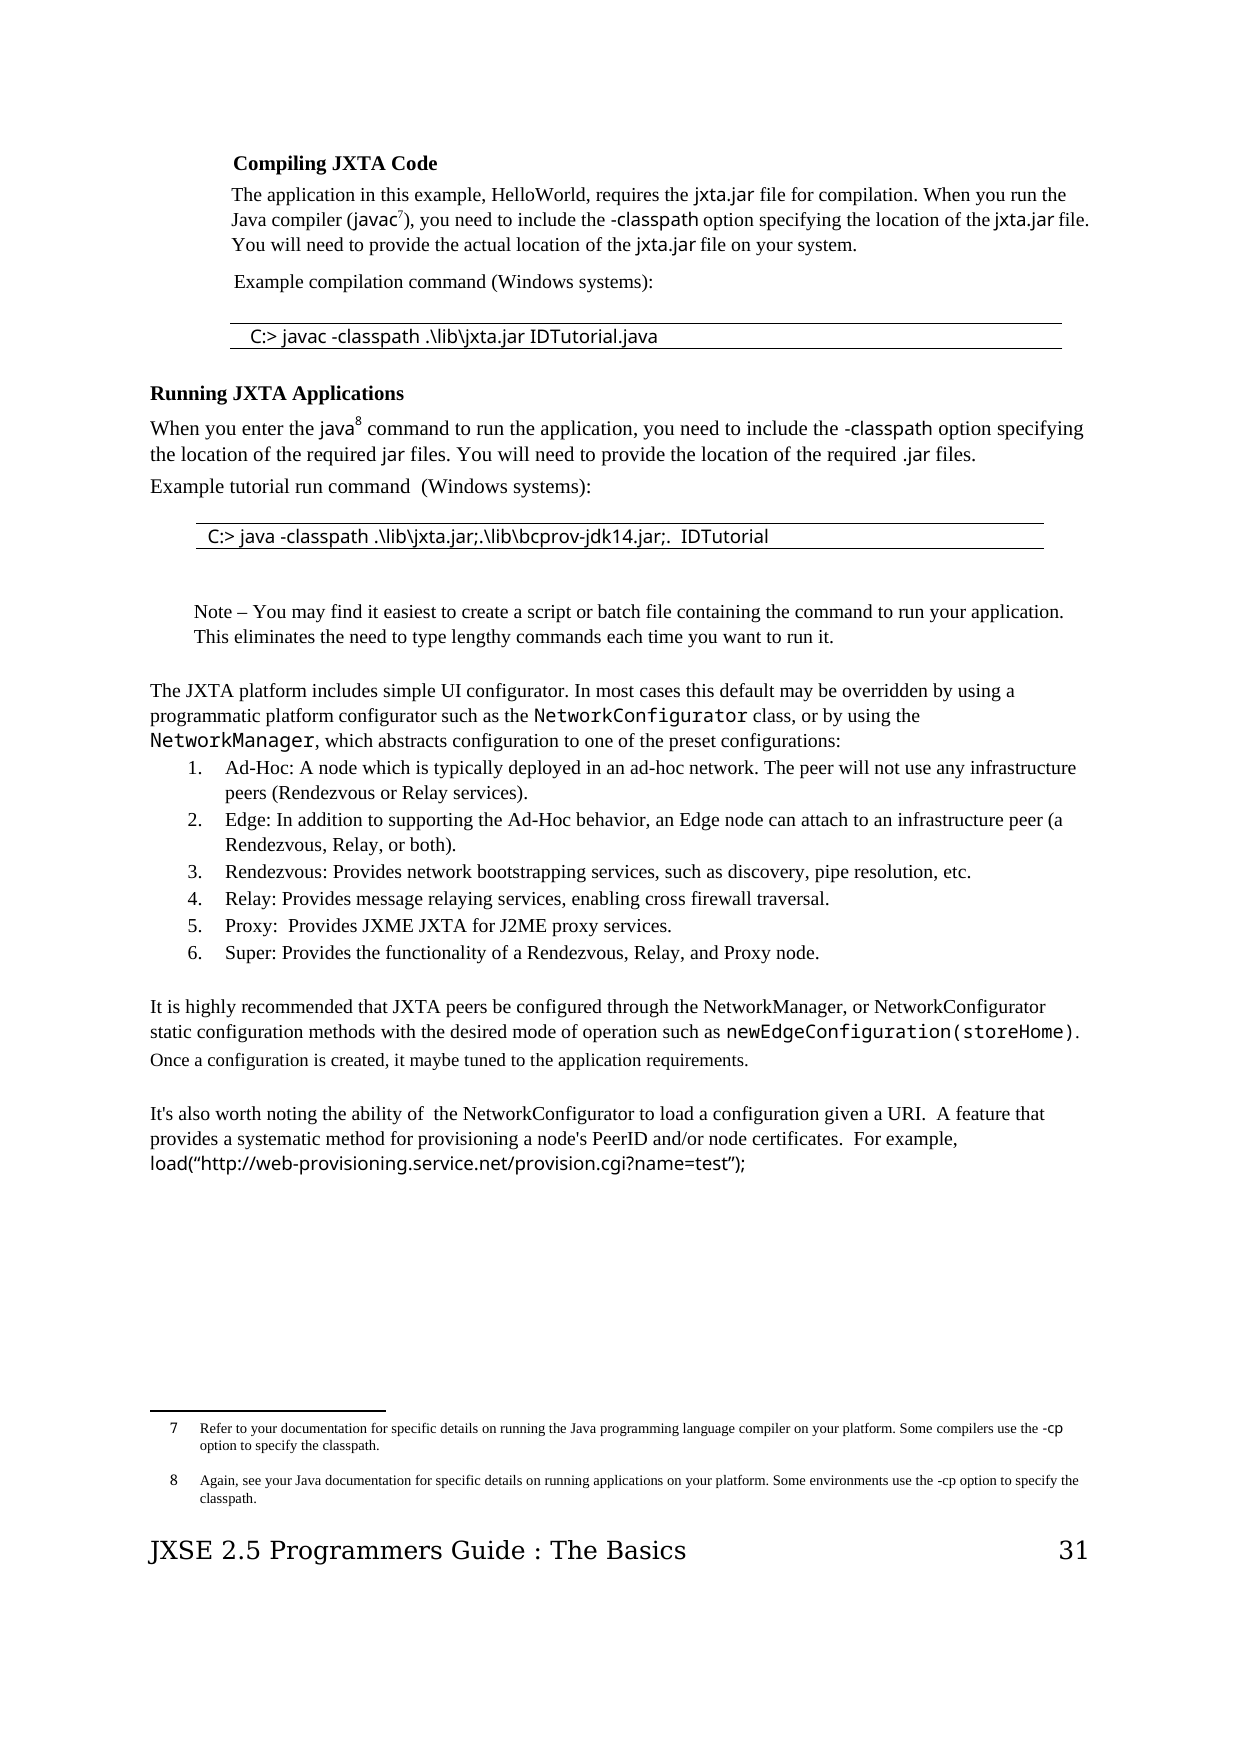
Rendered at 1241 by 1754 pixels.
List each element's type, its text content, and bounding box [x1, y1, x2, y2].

table_header C:> javac -classpath .\lib\jxta.jar IDTutorial.java [230, 324, 1062, 348]
list Rendezvous: Provides network bootstrapping services, such as discovery, pipe resolution, etc. [187, 858, 1090, 883]
text It's also worth noting the ability of the NetworkConfigurator to load a configuration given a URI. A feature that provides a systematic method for provisioning a node's PeerID and/or node certificates. For example, load(“http://web-provisioning.service.net/provision.cgi?name=test”); [150, 1100, 1090, 1175]
table_header C:> java -classpath .\lib\jxta.jar;.\lib\bcprov-jdk14.jar;. IDTutorial [196, 524, 1044, 548]
text Compiling JXTA Code [233, 150, 1090, 175]
text Once a configuration is created, it maybe tuned to the application requirements. [150, 1046, 1090, 1071]
list Super: Provides the functionality of a Rendezvous, Relay, and Proxy node. [187, 940, 1090, 965]
list Relay: Provides message relaying services, enabling cross firewall traversal. [187, 886, 1090, 911]
text Example tutorial run command (Windows systems): [150, 475, 1090, 498]
list Ad-Hoc: A node which is typically deployed in an ad-hoc network. The peer will not use any infrastructure peers (Rendezvous or Relay services). [187, 754, 1090, 804]
text Refer to your documentation for specific details on running the Java programming language compiler on your platform. Some compilers use the -cp option to specify the classpath. [169, 1418, 1090, 1454]
text The application in this example, HelloWorld, requires the jxta.jar file for compilation. When you run the Java compiler (javac), you need to include the -classpath option specifying the location of the jxta.jar file. You will need to provide the actual location of the jxta.jar file on your system. [231, 181, 1090, 256]
text When you enter the java command to run the application, you need to include the -classpath option specifying the location of the required jar files. You will need to provide the location of the required .jar files. [150, 413, 1090, 467]
list Example compilation command (Windows systems): [149, 269, 1090, 294]
list Edge: In addition to supporting the Ad-Hoc behavior, an Edge node can attach to an infrastructure peer (a Rendezvous, Relay, or both). [187, 806, 1090, 856]
subtitle Running JXTA Applications [150, 381, 1090, 404]
list Proxy: Provides JXME JXTA for J2ME proxy services. [187, 913, 1090, 938]
text The JXTA platform includes simple UI configurator. In most cases this default may be overridden by using a programmatic platform configurator such as the NetworkConfigurator class, or by using the NetworkManager, which abstracts configuration to one of the preset configurations: [150, 677, 1090, 752]
text Again, see your Java documentation for specific details on running applications on your platform. Some environments use the -cp option to specify the classpath. [169, 1470, 1090, 1506]
list You may find it easiest to create a script or batch file containing the command to run your application. This eliminates the need to type lengthy commands each time you want to run it. [194, 598, 1090, 648]
text It is highly recommended that JXTA peers be configured through the NetworkManager, or NetworkConfigurator static configuration methods with the desired mode of operation such as newEdgeConfiguration(storeHome). [150, 994, 1090, 1044]
